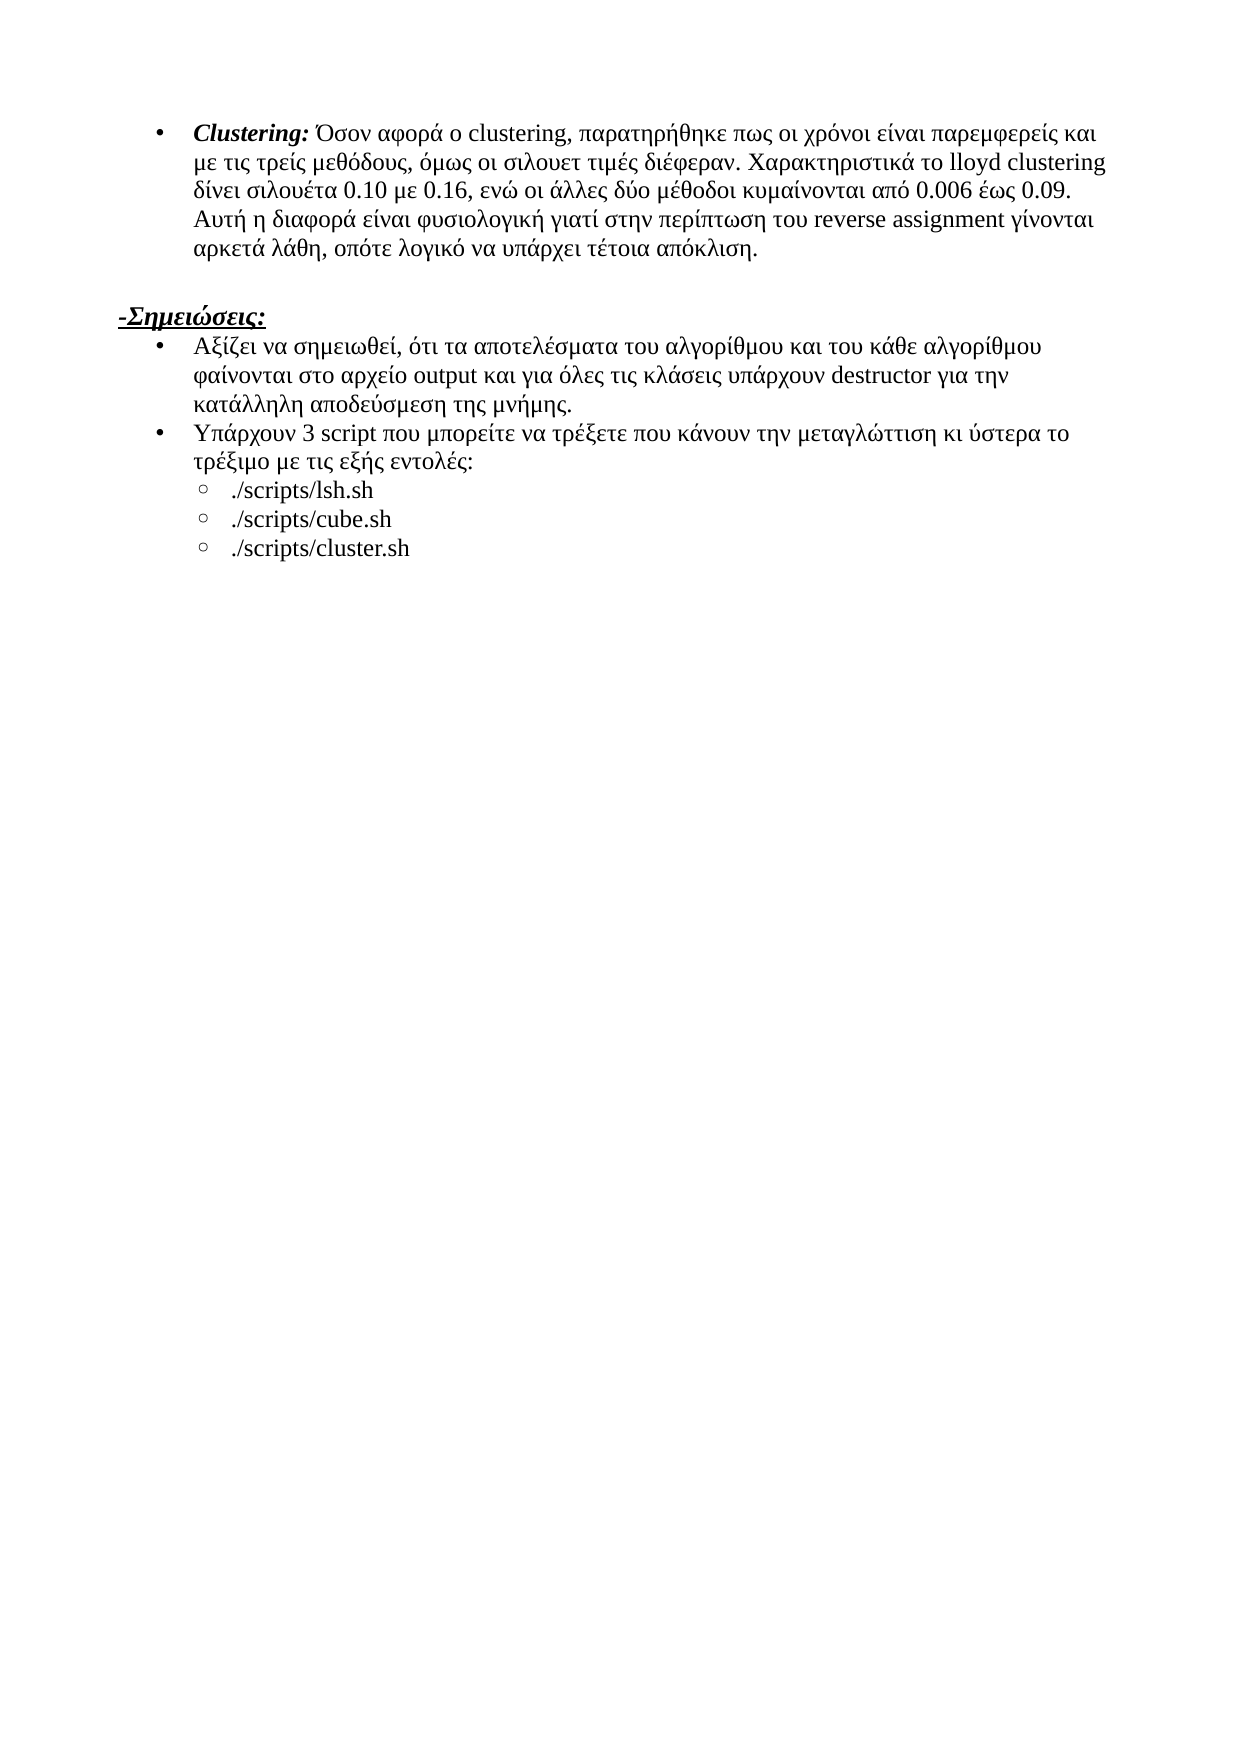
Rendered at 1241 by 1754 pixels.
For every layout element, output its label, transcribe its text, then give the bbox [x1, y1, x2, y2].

list ./scripts/cube.sh [193, 504, 1122, 533]
text -Σημειώσεις: [118, 300, 1122, 331]
list Clustering: Όσον αφορά ο clustering, παρατηρήθηκε πως οι χρόνοι είναι παρεμφερείς και με τις τρείς μεθόδους, όμως οι σιλουετ τιμές διέφεραν. Χαρακτηριστικά το lloyd clustering δίνει σιλουέτα 0.10 με 0.16, ενώ οι άλλες δύο μέθοδοι κυμαίνονται από 0.006 έως 0.09. Αυτή η διαφορά είναι φυσιολογική γιατί στην περίπτωση του reverse assignment γίνονται αρκετά λάθη, οπότε λογικό να υπάρχει τέτοια απόκλιση. [156, 118, 1122, 262]
list Αξίζει να σημειωθεί, ότι τα αποτελέσματα του αλγορίθμου και του κάθε αλγορίθμου φαίνονται στο αρχείο output και για όλες τις κλάσεις υπάρχουν destructor για την κατάλληλη αποδεύσμεση της μνήμης. [156, 331, 1122, 418]
list ./scripts/lsh.sh [193, 475, 1122, 504]
list Υπάρχουν 3 script που μπορείτε να τρέξετε που κάνουν την μεταγλώττιση κι ύστερα το τρέξιμο με τις εξής εντολές: [156, 418, 1122, 475]
list ./scripts/cluster.sh [193, 533, 1122, 561]
